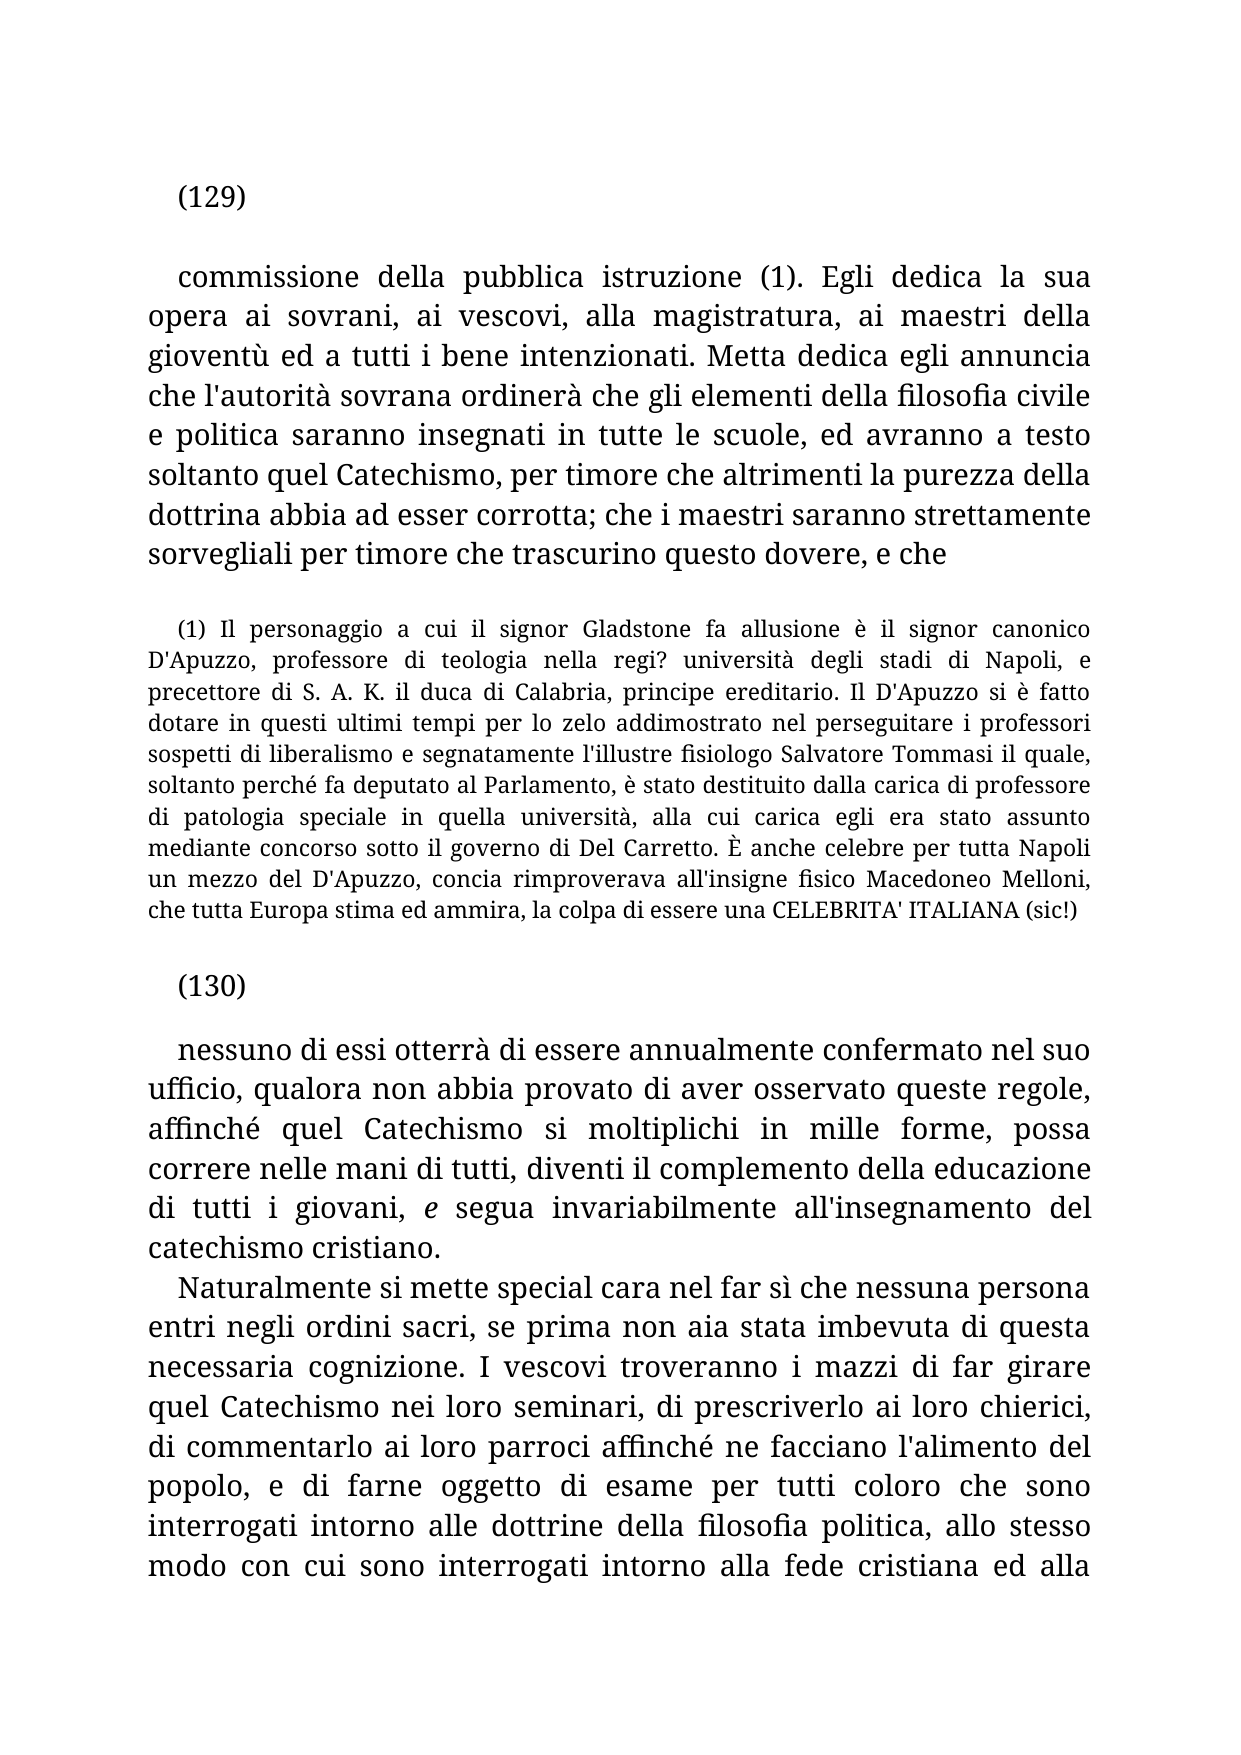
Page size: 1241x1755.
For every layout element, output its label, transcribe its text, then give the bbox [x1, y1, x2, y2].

text (1) Il personaggio a cui il signor Gladstone fa allusione è il signor canonico D'Apuzzo, professore di teologia nella regi? università degli stadi di Napoli, e precettore di S. A. K. il duca di Calabria, principe ereditario. Il D'Apuzzo si è fatto dotare in questi ultimi tempi per lo zelo addimostrato nel perseguitare i professori sospetti di liberalismo e segnatamente l'illustre fisiologo Salvatore Tommasi il quale, soltanto perché fa deputato al Parlamento, è stato destituito dalla carica di professore di patologia speciale in quella università, alla cui carica egli era stato assunto mediante concorso sotto il governo di Del Carretto. È anche celebre per tutta Napoli un mezzo del D'Apuzzo, concia rimproverava all'insigne fisico Macedoneo Melloni, che tutta Europa stima ed ammira, la colpa di essere una CELEBRITA' ITALIANA (sic!) [148, 613, 1093, 926]
text commissione della pubblica istruzione (1). Egli dedica la sua opera ai sovrani, ai vescovi, alla magistratura, ai maestri della gioventù ed a tutti i bene intenzionati. Metta dedica egli annuncia che l'autorità sovrana ordinerà che gli elementi della filosofia civile e politica saranno insegnati in tutte le scuole, ed avranno a testo soltanto quel Catechismo, per timore che altrimenti la purezza della dottrina abbia ad esser corrotta; che i maestri saranno strettamente sorvegliali per timore che trascurino questo dovere, e che [148, 256, 1093, 573]
text (129) [148, 176, 1093, 216]
text Naturalmente si mette special cara nel far sì che nessuna persona entri negli ordini sacri, se prima non aia stata imbevuta di questa necessaria cognizione. I vescovi troveranno i mazzi di far girare quel Catechismo nei loro seminari, di prescriverlo ai loro chierici, di commentarlo ai loro parroci affinché ne facciano l'alimento del popolo, e di farne oggetto di esame per tutti coloro che sono interrogati intorno alle dottrine della filosofia politica, allo stesso modo con cui sono interrogati intorno alla fede cristiana ed alla [148, 1267, 1093, 1584]
text nessuno di essi otterrà di essere annualmente confermato nel suo ufficio, qualora non abbia provato di aver osservato queste regole, affinché quel Catechismo si moltiplichi in mille forme, possa correre nelle mani di tutti, diventi il complemento della educazione di tutti i giovani, e segua invariabilmente all'insegnamento del catechismo cristiano. [148, 1029, 1093, 1267]
text (130) [148, 965, 1093, 1005]
